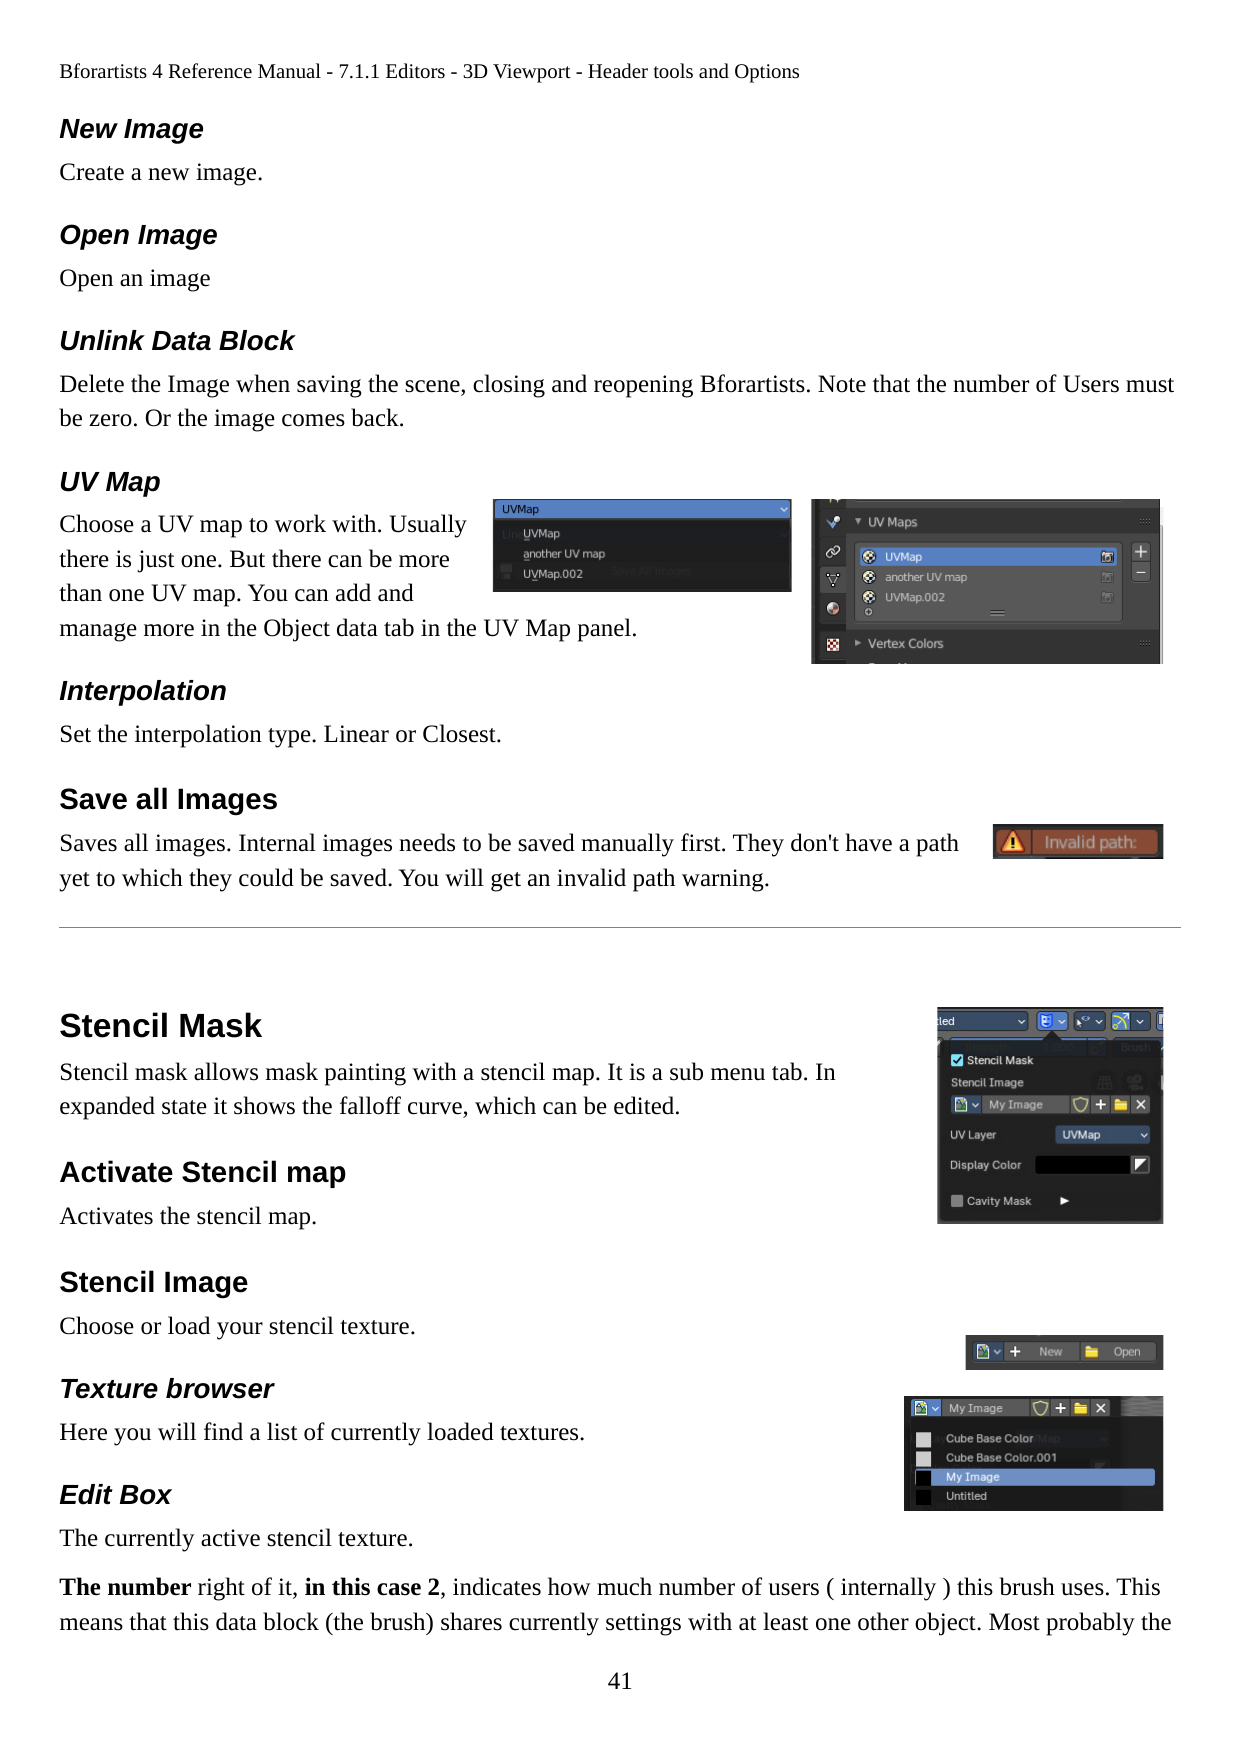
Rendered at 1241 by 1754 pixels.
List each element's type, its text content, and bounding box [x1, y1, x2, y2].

text The currently active stencil texture. [59, 1523, 1181, 1552]
picture [904, 1396, 1164, 1511]
picture [937, 1007, 1164, 1224]
subtitle New Image [59, 113, 1181, 144]
picture [965, 1335, 1164, 1370]
subtitle Edit Box [59, 1479, 904, 1511]
text Stencil mask allows mask painting with a stencil map. It is a sub menu tab. In expanded state it shows the falloff curve, which can be edited. [59, 1057, 937, 1120]
subtitle Texture browser [59, 1373, 1181, 1405]
text Activates the stencil map. [59, 1201, 1181, 1230]
text Open an image [59, 263, 1181, 292]
subtitle [1164, 1155, 1181, 1189]
subtitle UV Map [59, 465, 1181, 497]
text Saves all images. Internal images needs to be saved manually first. They don't have a path yet to which they could be saved. You will get an invalid path warning. [59, 828, 1181, 892]
text Set the interpolation type. Linear or Closest. [59, 719, 1181, 747]
picture [492, 499, 792, 592]
subtitle Activate Stencil map [59, 1155, 937, 1189]
text Here you will find a list of currently loaded textures. [59, 1417, 904, 1446]
text The number right of it, in this case 2, indicates how much number of users ( internally ) this brush uses. This means that this data block (the brush) shares currently settings with at least one other object. Most probably the [59, 1572, 1181, 1635]
text Choose or load your stencil texture. [59, 1311, 1181, 1340]
text Create a new image. [59, 157, 1181, 186]
subtitle Stencil Image [59, 1265, 1181, 1299]
subtitle Open Image [59, 218, 1181, 250]
picture [811, 499, 1164, 664]
subtitle [1164, 1479, 1181, 1511]
picture [992, 824, 1164, 859]
text Choose a UV map to work with. Usually there is just one. But there can be more than one UV map. You can add and manage more in the Object data tab in the UV Map panel. [59, 509, 811, 641]
text Delete the Image when saving the scene, closing and reopening Bforartists. Note that the number of Users must be zero. Or the image comes back. [59, 369, 1181, 432]
subtitle Stencil Mask [59, 1006, 1181, 1044]
subtitle Interpolation [59, 674, 1181, 706]
subtitle Unlink Data Block [59, 324, 1181, 356]
subtitle Save all Images [59, 782, 1181, 816]
